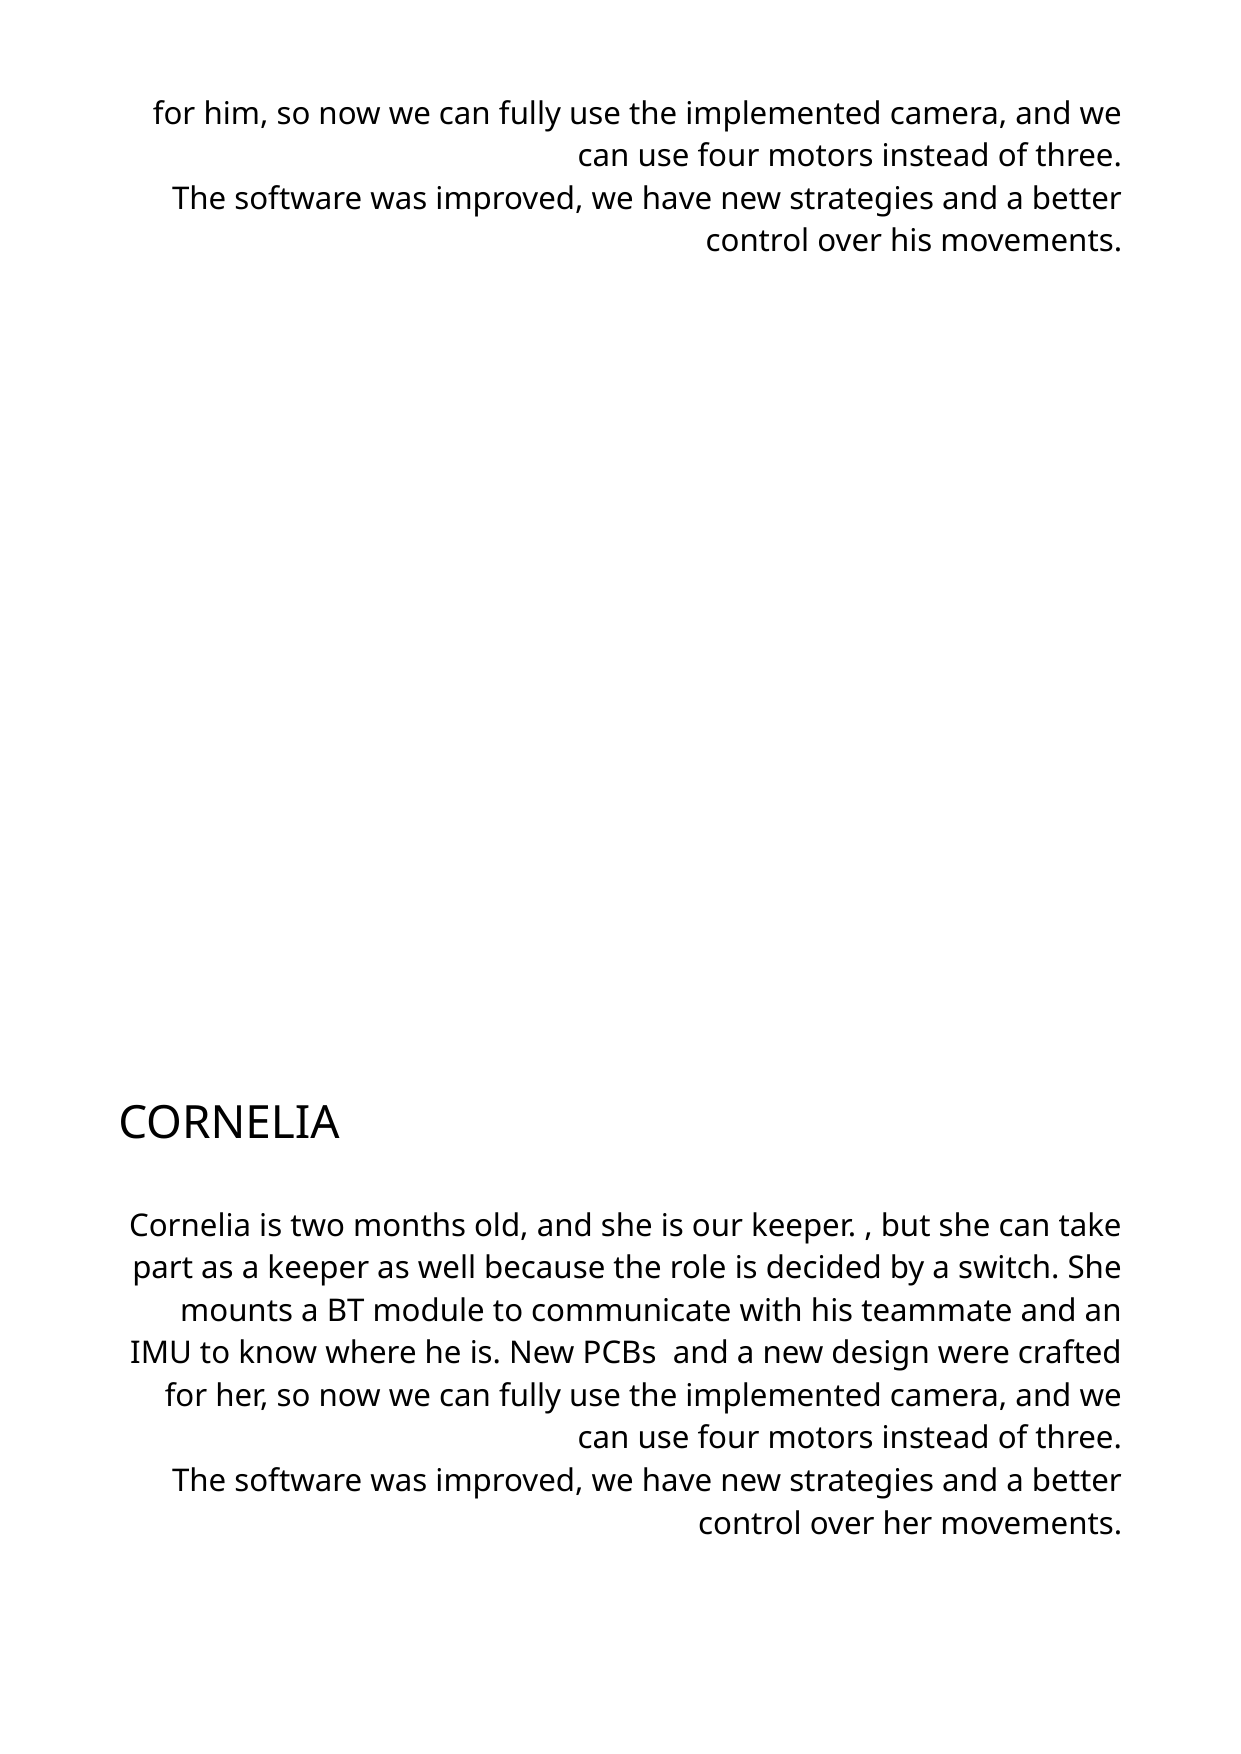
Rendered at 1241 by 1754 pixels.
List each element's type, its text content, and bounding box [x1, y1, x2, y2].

text The software was improved, we have new strategies and a better control over her movements. [118, 1458, 1122, 1543]
text for him, so now we can fully use the implemented camera, and we can use four motors instead of three. [118, 91, 1122, 176]
text The software was improved, we have new strategies and a better control over his movements. [118, 176, 1122, 261]
text Cornelia is two months old, and she is our keeper. , but she can take part as a keeper as well because the role is decided by a switch. She mounts a BT module to communicate with his teammate and an IMU to know where he is. New PCBs and a new design were crafted for her, so now we can fully use the implemented camera, and we can use four motors instead of three. [118, 1202, 1122, 1458]
text CORNELIA [118, 1089, 1122, 1151]
